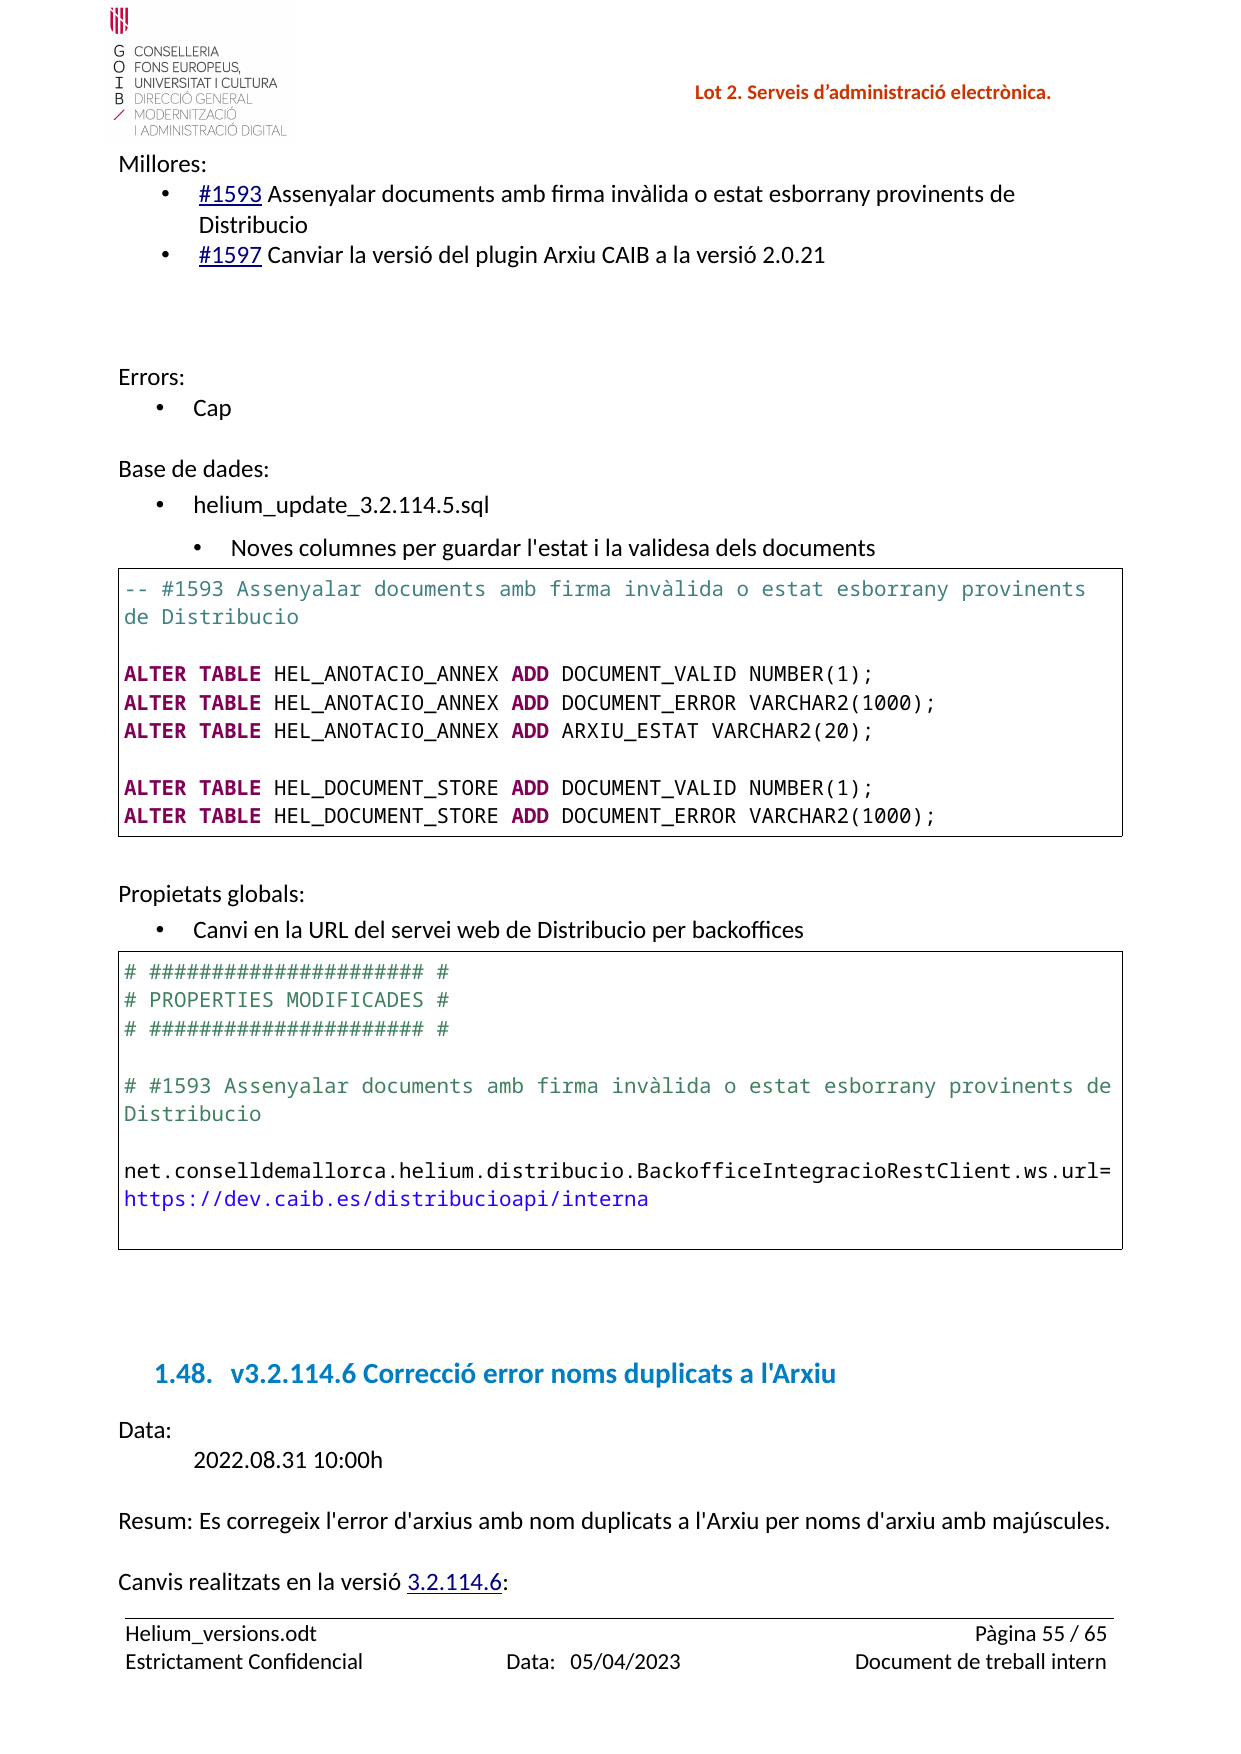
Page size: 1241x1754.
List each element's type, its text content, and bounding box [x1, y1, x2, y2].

list #1597 Canviar la versió del plugin Arxiu CAIB a la versió 2.0.21 [161, 239, 1122, 270]
text Canvis realitzats en la versió 3.2.114.6: [118, 1567, 1122, 1597]
list Cap [156, 392, 1122, 422]
text Errors: [118, 361, 1122, 392]
table_header # ###################### # # PROPERTIES MODIFICADES # # ###################### # # #1593 Assenyalar documents amb firma invàlida o estat esborrany provinents de Distribucio net.conselldemallorca.helium.distribucio.BackofficeIntegracioRestClient.ws.url=https://dev.caib.es/distribucioapi/interna [119, 952, 1122, 1249]
text Base de dades: [118, 453, 1122, 483]
list #1593 Assenyalar documents amb firma invàlida o estat esborrany provinents de Distribucio [161, 178, 1122, 239]
text Propietats globals: [118, 878, 1122, 909]
list helium_update_3.2.114.5.sql [156, 489, 1122, 520]
text Resum: Es corregeix l'error d'arxius amb nom duplicats a l'Arxiu per noms d'arxiu amb majúscules. [118, 1506, 1122, 1536]
picture [100, 0, 297, 144]
text Data: [118, 1414, 1122, 1444]
list Noves columnes per guardar l'estat i la validesa dels documents [193, 532, 1122, 562]
subtitle v3.2.114.6 Correcció error noms duplicats a l'Arxiu [153, 1355, 1122, 1390]
text 2022.08.31 10:00h [118, 1444, 1122, 1475]
table_header -- #1593 Assenyalar documents amb firma invàlida o estat esborrany provinents de Distribucio ALTER TABLE HEL_ANOTACIO_ANNEX ADD DOCUMENT_VALID NUMBER(1); ALTER TABLE HEL_ANOTACIO_ANNEX ADD DOCUMENT_ERROR VARCHAR2(1000); ALTER TABLE HEL_ANOTACIO_ANNEX ADD ARXIU_ESTAT VARCHAR2(20); ALTER TABLE HEL_DOCUMENT_STORE ADD DOCUMENT_VALID NUMBER(1); ALTER TABLE HEL_DOCUMENT_STORE ADD DOCUMENT_ERROR VARCHAR2(1000); [119, 569, 1122, 836]
list Canvi en la URL del servei web de Distribucio per backoffices [156, 915, 1122, 945]
text Millores: [118, 148, 1122, 178]
